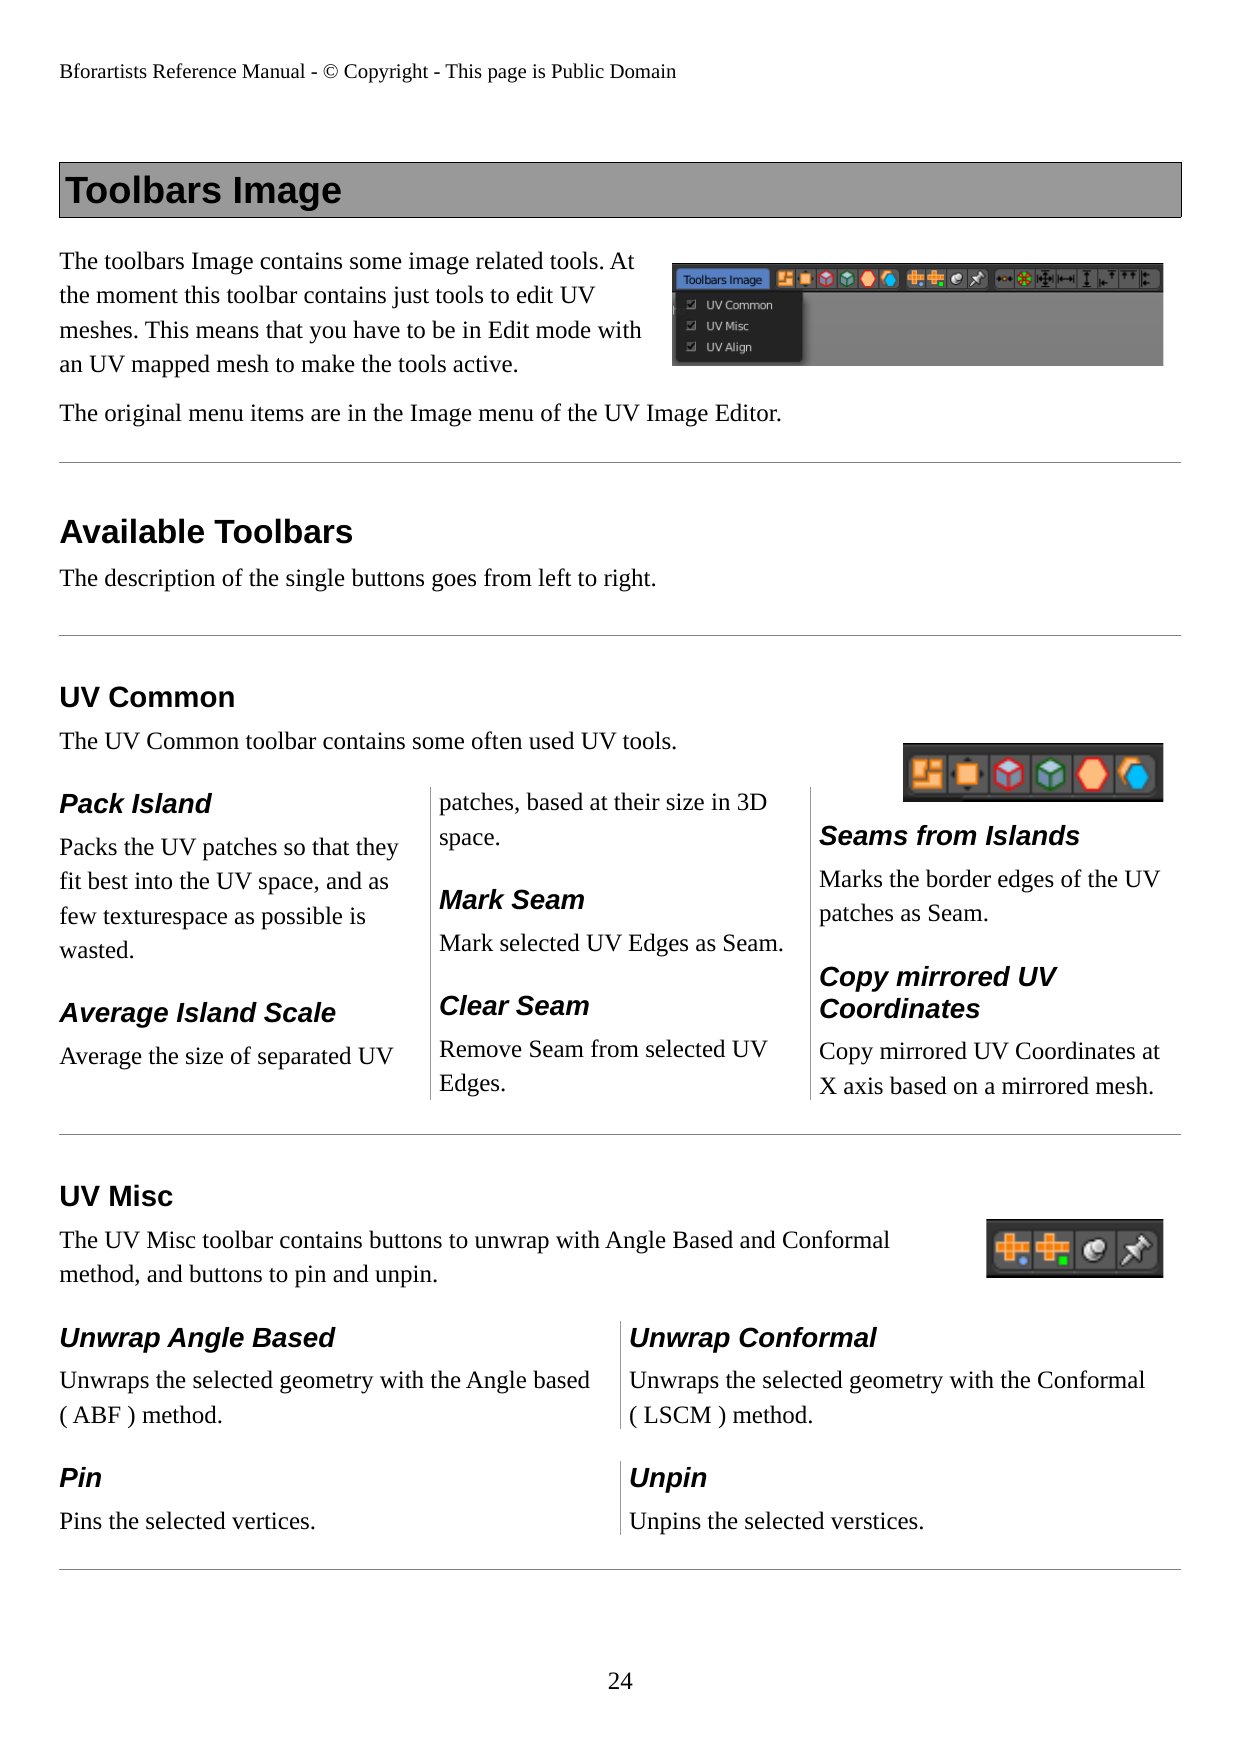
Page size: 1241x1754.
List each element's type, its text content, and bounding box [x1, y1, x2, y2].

subtitle UV Common [59, 680, 1181, 713]
text The description of the single buttons goes from left to right. [59, 563, 1181, 592]
text Packs the UV patches so that they fit best into the UV space, and as few texturespace as possible is wasted. [59, 832, 421, 964]
text The UV Misc toolbar contains buttons to unwrap with Angle Based and Conformal method, and buttons to pin and unpin. [59, 1225, 1181, 1288]
text Pins the selected vertices. [59, 1506, 611, 1534]
text The UV Common toolbar contains some often used UV tools. [59, 726, 1181, 755]
text Unpins the selected verstices. [629, 1506, 1181, 1534]
subtitle Pack Island [59, 787, 421, 819]
subtitle Copy mirrored UV Coordinates [819, 960, 1181, 1024]
text Copy mirrored UV Coordinates at X axis based on a mirrored mesh. [819, 1036, 1181, 1099]
text Unwraps the selected geometry with the Conformal ( LSCM ) method. [629, 1365, 1181, 1428]
text Marks the border edges of the UV patches as Seam. [819, 864, 1181, 927]
text Unwraps the selected geometry with the Angle based ( ABF ) method. [59, 1365, 611, 1428]
subtitle UV Misc [59, 1179, 1181, 1212]
text Average the size of separated UV [59, 1041, 421, 1070]
subtitle Average Island Scale [59, 997, 421, 1029]
subtitle Seams from Islands [819, 787, 1181, 852]
text The original menu items are in the Image menu of the UV Image Editor. [59, 398, 1181, 427]
picture [672, 263, 1164, 366]
subtitle Available Toolbars [59, 512, 1181, 551]
subtitle Clear Seam [439, 989, 801, 1021]
subtitle Unwrap Angle Based [59, 1321, 611, 1353]
text patches, based at their size in 3D space. [439, 787, 801, 851]
picture [986, 1219, 1164, 1278]
picture [903, 743, 1164, 802]
text Remove Seam from selected UV Edges. [439, 1034, 801, 1097]
subtitle Unpin [629, 1461, 1181, 1493]
subtitle Pin [59, 1461, 611, 1493]
table_header Toolbars Image [60, 163, 1181, 217]
text The toolbars Image contains some image related tools. At the moment this toolbar contains just tools to edit UV meshes. This means that you have to be in Edit mode with an UV mapped mesh to make the tools active. [59, 246, 1181, 378]
subtitle Unwrap Conformal [629, 1321, 1181, 1353]
subtitle Mark Seam [439, 883, 801, 915]
text Mark selected UV Edges as Seam. [439, 928, 801, 957]
